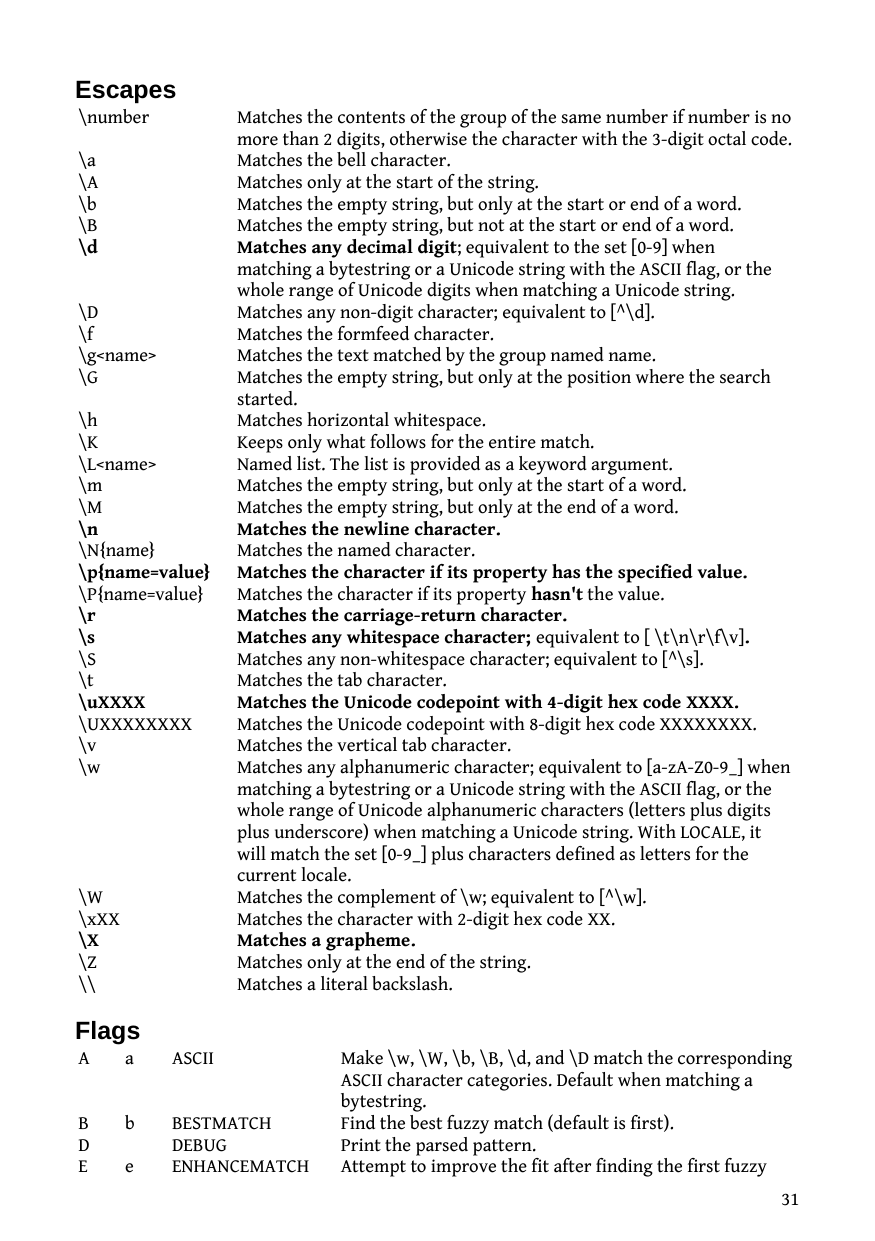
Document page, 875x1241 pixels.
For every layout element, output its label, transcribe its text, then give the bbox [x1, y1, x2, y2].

table_cell \\ [75, 974, 234, 995]
table_cell Matches the Unicode codepoint with 4-digit hex code XXXX. [234, 692, 796, 714]
table_cell D [75, 1135, 122, 1156]
table_cell \w [75, 757, 234, 887]
subtitle Escapes [75, 75, 799, 104]
table_cell Matches the empty string, but only at the start of a word. [234, 475, 796, 497]
table_header \number [75, 107, 234, 150]
table_cell \d [75, 237, 234, 302]
table_cell Matches the character if its property has the specified value. [234, 562, 796, 584]
table_cell \W [75, 887, 234, 909]
table_cell Keeps only what follows for the entire match. [234, 432, 796, 454]
table_cell \N{name} [75, 540, 234, 562]
table_cell Matches the empty string, but only at the start or end of a word. [234, 194, 796, 215]
table_cell \G [75, 367, 234, 410]
table_cell Matches the newline character. [234, 519, 796, 540]
table_cell Matches any non-digit character; equivalent to [^\d]. [234, 302, 796, 324]
table_cell \S [75, 649, 234, 670]
table_header Make \w, \W, \b, \B, \d, and \D match the corresponding ASCII character categories. Default when matching a bytestring. [338, 1048, 796, 1113]
table_cell \X [75, 930, 234, 952]
table_cell Matches a grapheme. [234, 930, 796, 952]
table_cell Matches the formfeed character. [234, 324, 796, 345]
table_cell \f [75, 324, 234, 345]
table_cell \m [75, 475, 234, 497]
table_cell Matches the complement of \w; equivalent to [^\w]. [234, 887, 796, 909]
table_cell Matches any decimal digit; equivalent to the set [0-9] when matching a bytestring or a Unicode string with the ASCII flag, or the whole range of Unicode digits when matching a Unicode string. [234, 237, 796, 302]
table_cell \M [75, 497, 234, 519]
table_cell [122, 1135, 169, 1156]
table_cell ENHANCEMATCH [169, 1156, 337, 1178]
table_cell \s [75, 627, 234, 649]
table_cell Named list. The list is provided as a keyword argument. [234, 454, 796, 475]
table_header ASCII [169, 1048, 337, 1113]
table_cell \L<name> [75, 454, 234, 475]
table_cell BESTMATCH [169, 1113, 337, 1135]
table_cell Matches the named character. [234, 540, 796, 562]
table_cell Print the parsed pattern. [338, 1135, 796, 1156]
table_cell Find the best fuzzy match (default is first). [338, 1113, 796, 1135]
table_cell Matches only at the start of the string. [234, 172, 796, 194]
table_cell Matches the vertical tab character. [234, 735, 796, 757]
table_cell Matches the empty string, but not at the start or end of a word. [234, 215, 796, 237]
table_cell Matches the character if its property hasn't the value. [234, 584, 796, 605]
table_cell DEBUG [169, 1135, 337, 1156]
table_cell Matches horizontal whitespace. [234, 410, 796, 432]
table_cell Matches only at the end of the string. [234, 952, 796, 974]
table_cell \K [75, 432, 234, 454]
table_cell \a [75, 150, 234, 172]
table_cell \UXXXXXXXX [75, 714, 234, 735]
table_cell \r [75, 605, 234, 627]
table_cell \n [75, 519, 234, 540]
table_cell Matches the text matched by the group named name. [234, 345, 796, 367]
table_cell Attempt to improve the fit after finding the first fuzzy [338, 1156, 796, 1178]
table_cell b [122, 1113, 169, 1135]
table_cell Matches a literal backslash. [234, 974, 796, 995]
table_cell \p{name=value} [75, 562, 234, 584]
table_header a [122, 1048, 169, 1113]
table_cell Matches the Unicode codepoint with 8-digit hex code XXXXXXXX. [234, 714, 796, 735]
table_cell Matches the empty string, but only at the end of a word. [234, 497, 796, 519]
table_cell \h [75, 410, 234, 432]
table_cell \A [75, 172, 234, 194]
table_header Matches the contents of the group of the same number if number is no more than 2 digits, otherwise the character with the 3-digit octal code. [234, 107, 796, 150]
table_cell Matches any non-whitespace character; equivalent to [^\s]. [234, 649, 796, 670]
table_cell \Z [75, 952, 234, 974]
table_cell \B [75, 215, 234, 237]
table_cell Matches any whitespace character; equivalent to [ \t\n\r\f\v]. [234, 627, 796, 649]
table_cell Matches the empty string, but only at the position where the search started. [234, 367, 796, 410]
table_cell Matches any alphanumeric character; equivalent to [a-zA-Z0-9_] when matching a bytestring or a Unicode string with the ASCII flag, or the whole range of Unicode alphanumeric characters (letters plus digits plus underscore) when matching a Unicode string. With LOCALE, it will match the set [0-9_] plus characters defined as letters for the current locale. [234, 757, 796, 887]
table_cell e [122, 1156, 169, 1178]
table_cell \D [75, 302, 234, 324]
table_cell Matches the tab character. [234, 670, 796, 692]
subtitle Flags [75, 1016, 799, 1045]
table_cell \uXXXX [75, 692, 234, 714]
table_cell \P{name=value} [75, 584, 234, 605]
table_cell \v [75, 735, 234, 757]
table_cell E [75, 1156, 122, 1178]
table_cell \b [75, 194, 234, 215]
table_cell \xXX [75, 909, 234, 930]
table_cell \t [75, 670, 234, 692]
table_header A [75, 1048, 122, 1113]
table_cell \g<name> [75, 345, 234, 367]
table_cell B [75, 1113, 122, 1135]
table_cell Matches the character with 2-digit hex code XX. [234, 909, 796, 930]
table_cell Matches the carriage-return character. [234, 605, 796, 627]
table_cell Matches the bell character. [234, 150, 796, 172]
